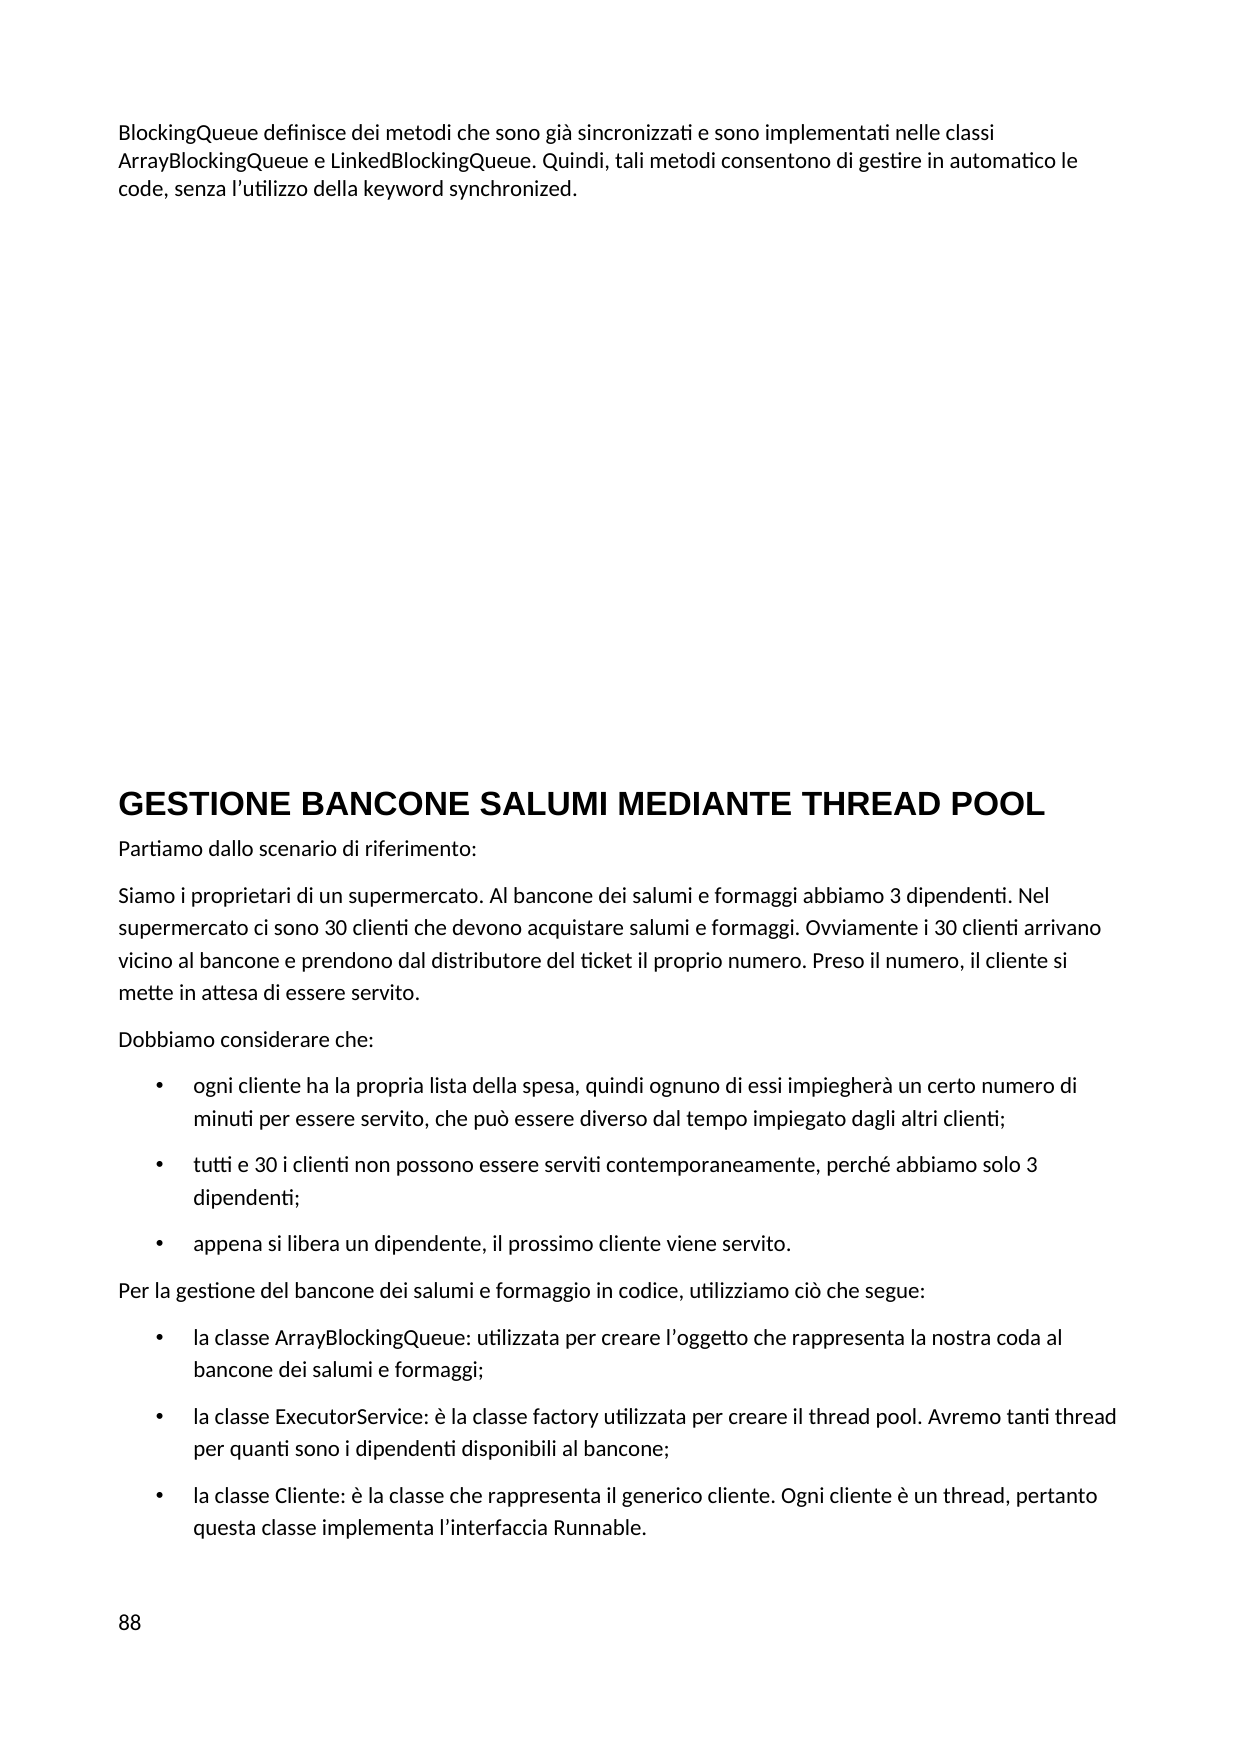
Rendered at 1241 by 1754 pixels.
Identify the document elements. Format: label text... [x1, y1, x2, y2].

list tutti e 30 i clienti non possono essere serviti contemporaneamente, perché abbiamo solo 3 dipendenti; [156, 1150, 1122, 1211]
text Siamo i proprietari di un supermercato. Al bancone dei salumi e formaggi abbiamo 3 dipendenti. Nel supermercato ci sono 30 clienti che devono acquistare salumi e formaggi. Ovviamente i 30 clienti arrivano vicino al bancone e prendono dal distributore del ticket il proprio numero. Preso il numero, il cliente si mette in attesa di essere servito. [118, 881, 1122, 1006]
text Per la gestione del bancone dei salumi e formaggio in codice, utilizziamo ciò che segue: [118, 1276, 1122, 1304]
list la classe ExecutorService: è la classe factory utilizzata per creare il thread pool. Avremo tanti thread per quanti sono i dipendenti disponibili al bancone; [156, 1402, 1122, 1462]
list la classe ArrayBlockingQueue: utilizzata per creare l’oggetto che rappresenta la nostra coda al bancone dei salumi e formaggi; [156, 1323, 1122, 1383]
list ogni cliente ha la propria lista della spesa, quindi ognuno di essi impiegherà un certo numero di minuti per essere servito, che può essere diverso dal tempo impiegato dagli altri clienti; [156, 1071, 1122, 1132]
text BlockingQueue definisce dei metodi che sono già sincronizzati e sono implementati nelle classi ArrayBlockingQueue e LinkedBlockingQueue. Quindi, tali metodi consentono di gestire in automatico le code, senza l’utilizzo della keyword synchronized. [118, 118, 1122, 202]
text Partiamo dallo scenario di riferimento: [118, 834, 1122, 863]
list appena si libera un dipendente, il prossimo cliente viene servito. [156, 1229, 1122, 1257]
text Dobbiamo considerare che: [118, 1025, 1122, 1053]
list la classe Cliente: è la classe che rappresenta il generico cliente. Ogni cliente è un thread, pertanto questa classe implementa l’interfaccia Runnable. [156, 1481, 1122, 1541]
subtitle GESTIONE BANCONE SALUMI MEDIANTE THREAD POOL [118, 783, 1122, 822]
